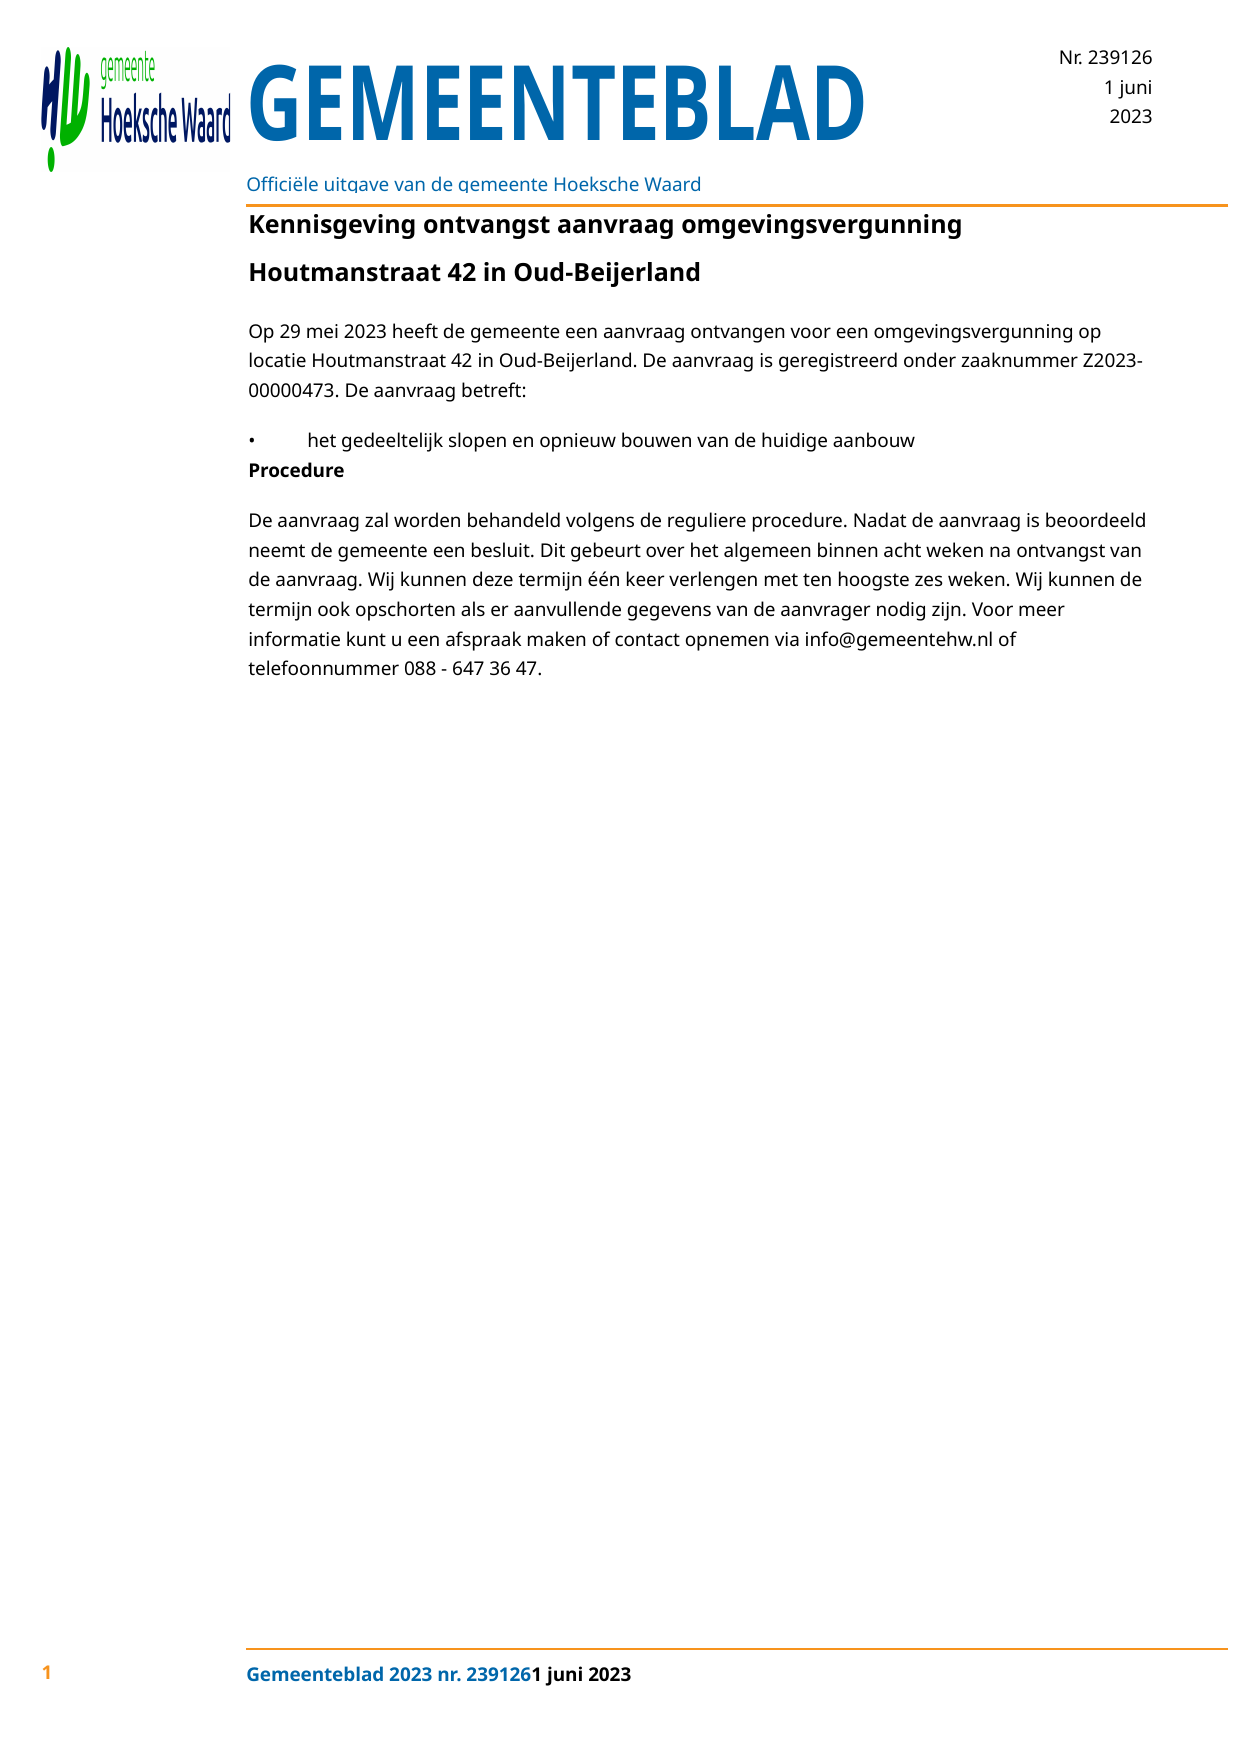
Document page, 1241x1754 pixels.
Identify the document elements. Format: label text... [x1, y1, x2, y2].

text Kennisgeving ontvangst aanvraag omgevingsvergunning Houtmanstraat 42 in Oud-Beijerland [248, 207, 1152, 288]
picture [41, 47, 231, 172]
text Procedure [248, 457, 1152, 483]
list het gedeeltelijk slopen en opnieuw bouwen van de huidige aanbouw [248, 427, 1152, 453]
text Op 29 mei 2023 heeft de gemeente een aanvraag ontvangen voor een omgevingsvergunning op locatie Houtmanstraat 42 in Oud-Beijerland. De aanvraag is geregistreerd onder zaaknummer Z2023-00000473. De aanvraag betreft: [248, 318, 1152, 403]
text De aanvraag zal worden behandeld volgens de reguliere procedure. Nadat de aanvraag is beoordeeld neemt de gemeente een besluit. Dit gebeurt over het algemeen binnen acht weken na ontvangst van de aanvraag. Wij kunnen deze termijn één keer verlengen met ten hoogste zes weken. Wij kunnen de termijn ook opschorten als er aanvullende gegevens van de aanvrager nodig zijn. Voor meer informatie kunt u een afspraak maken of contact opnemen via info@gemeentehw.nl of telefoonnummer 088 - 647 36 47. [248, 507, 1152, 681]
